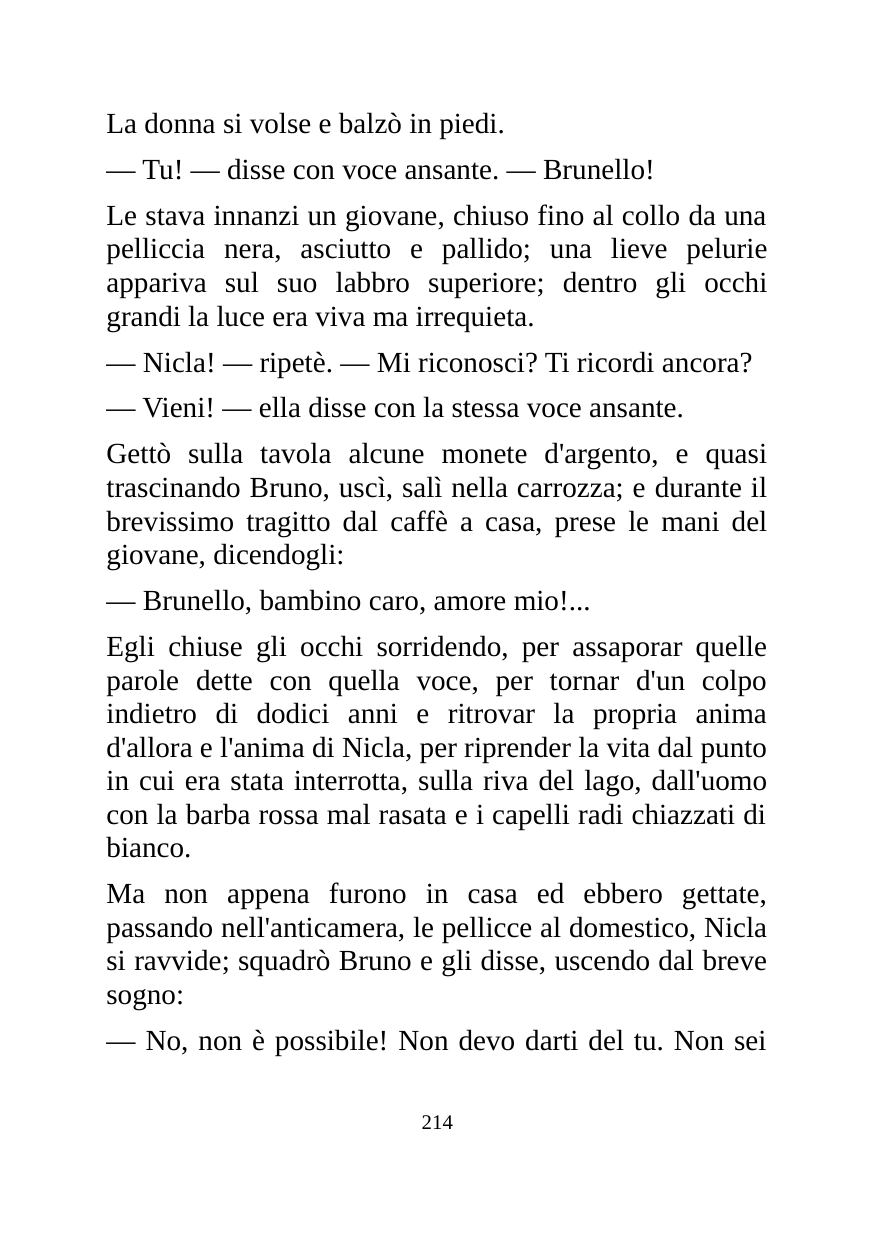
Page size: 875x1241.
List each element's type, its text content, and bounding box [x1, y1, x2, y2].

text — Vieni! — ella disse con la stessa voce ansante. [106, 391, 768, 424]
text Ma non appena furono in casa ed ebbero gettate, passando nell'anticamera, le pellicce al domestico, Nicla si ravvide; squadrò Bruno e gli disse, uscendo dal breve sogno: [106, 876, 768, 1010]
text Egli chiuse gli occhi sorridendo, per assaporar quelle parole dette con quella voce, per tornar d'un colpo indietro di dodici anni e ritrovar la propria anima d'allora e l'anima di Nicla, per riprender la vita dal punto in cui era stata interrotta, sulla riva del lago, dall'uomo con la barba rossa mal rasata e i capelli radi chiazzati di bianco. [106, 629, 768, 864]
text — No, non è possibile! Non devo darti del tu. Non sei [106, 1023, 768, 1056]
text Gettò sulla tavola alcune monete d'argento, e quasi trascinando Bruno, uscì, salì nella carrozza; e durante il brevissimo tragitto dal caffè a casa, prese le mani del giovane, dicendogli: [106, 437, 768, 571]
text — Tu! — disse con voce ansante. — Brunello! [106, 152, 768, 186]
text La donna si volse e balzò in piedi. [106, 106, 768, 140]
text — Nicla! — ripetè. — Mi riconosci? Ti ricordi ancora? [106, 345, 768, 378]
text — Brunello, bambino caro, amore mio!... [106, 583, 768, 617]
text Le stava innanzi un giovane, chiuso fino al collo da una pelliccia nera, asciutto e pallido; una lieve pelurie appariva sul suo labbro superiore; dentro gli occhi grandi la luce era viva ma irrequieta. [106, 198, 768, 332]
